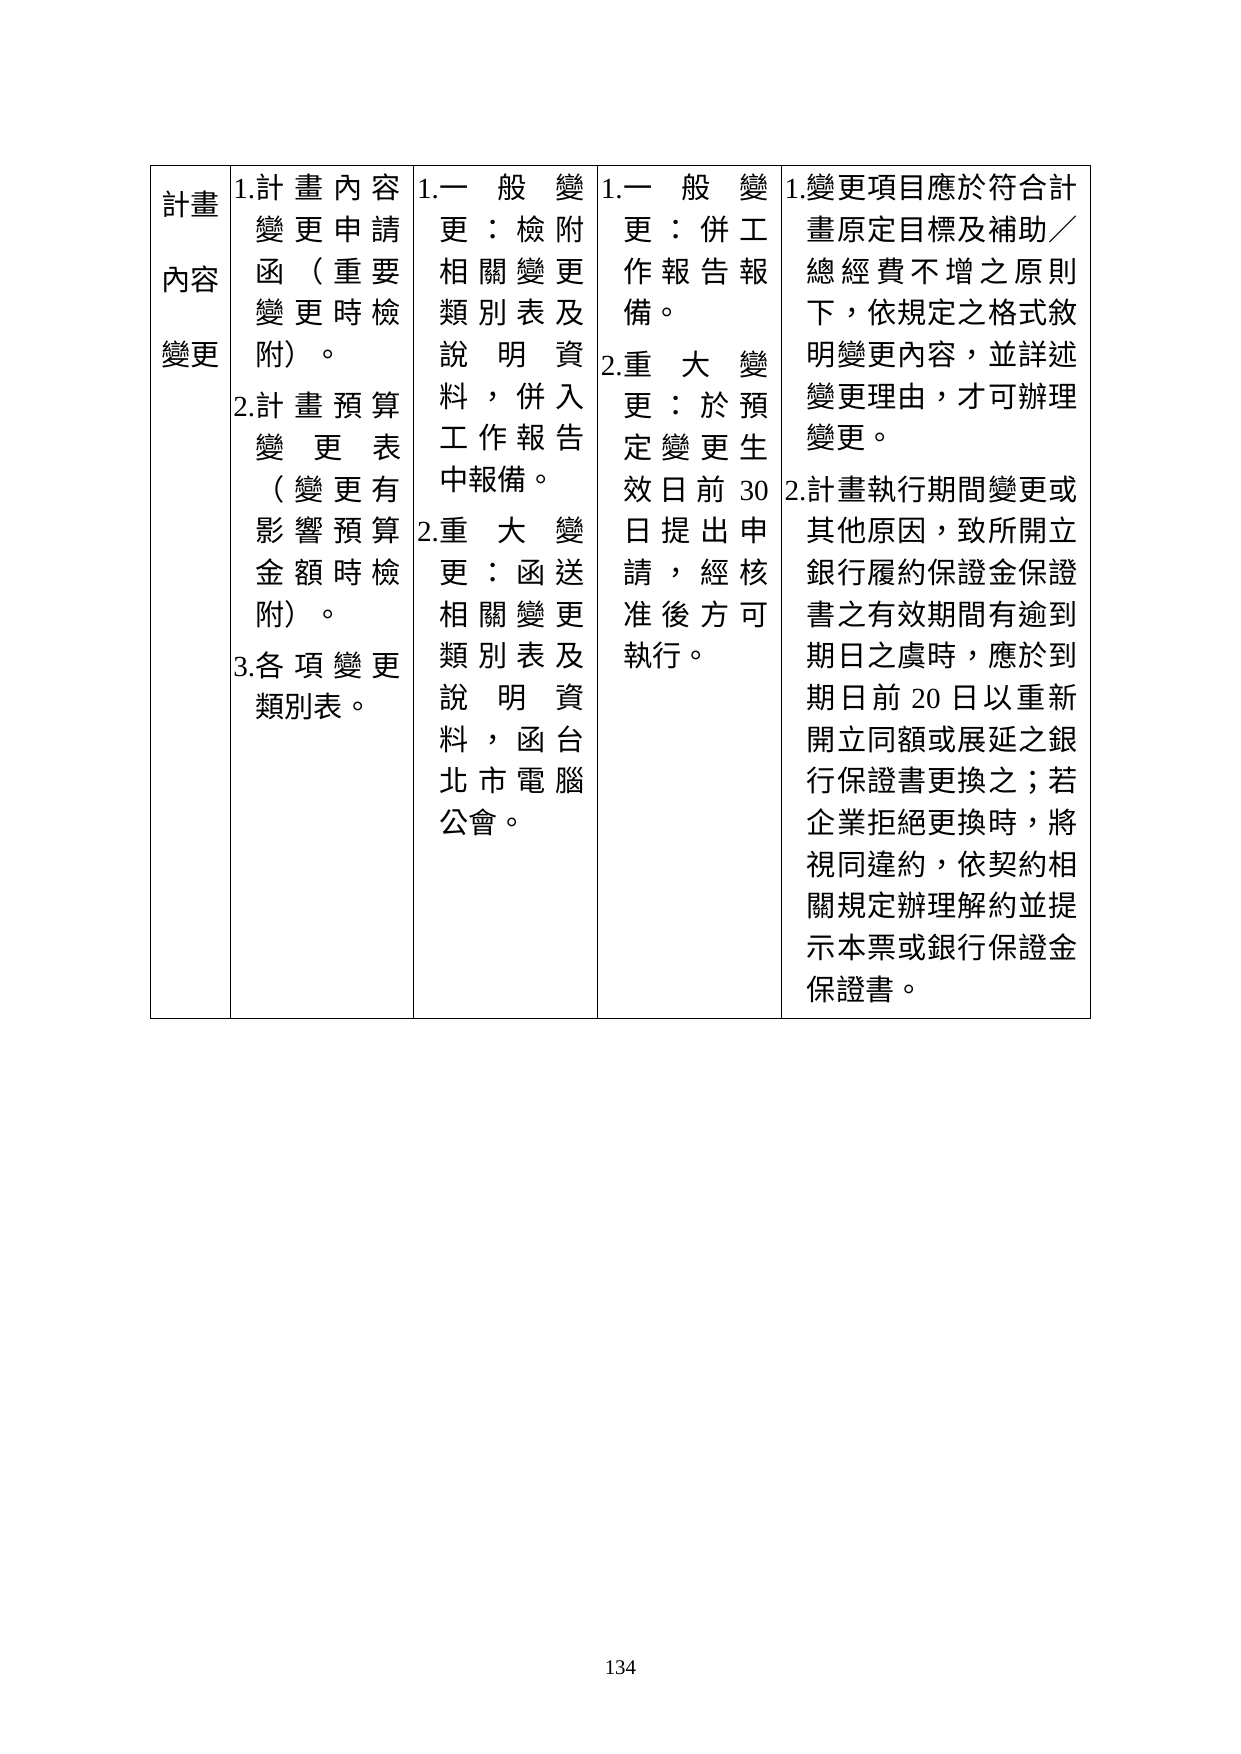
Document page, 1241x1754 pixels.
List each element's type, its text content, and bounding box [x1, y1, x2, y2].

table_cell 計畫內容變更 [151, 166, 230, 1018]
table_cell 計畫內容變更申請函（重要變更時檢附）。 計畫預算變更表（變更有影響預算金額時檢附）。 各項變更類別表。 [231, 166, 413, 1018]
table_cell 一般變更：併工作報告報備。 重大變更：於預定變更生效日前30日提出申請，經核准後方可執行。 [598, 166, 781, 1018]
table_cell 一般變更：檢附相關變更類別表及說明資料，併入工作報告中報備。 重大變更：函送相關變更類別表及說明資料，函台北市電腦公會。 [414, 166, 597, 1018]
table_cell 變更項目應於符合計畫原定目標及補助／總經費不增之原則下，依規定之格式敘明變更內容，並詳述變更理由，才可辦理變更。 計畫執行期間變更或其他原因，致所開立銀行履約保證金保證書之有效期間有逾到期日之虞時，應於到期日前20日以重新開立同額或展延之銀行保證書更換之；若企業拒絕更換時，將視同違約，依契約相關規定辦理解約並提示本票或銀行保證金保證書。 [782, 166, 1090, 1018]
